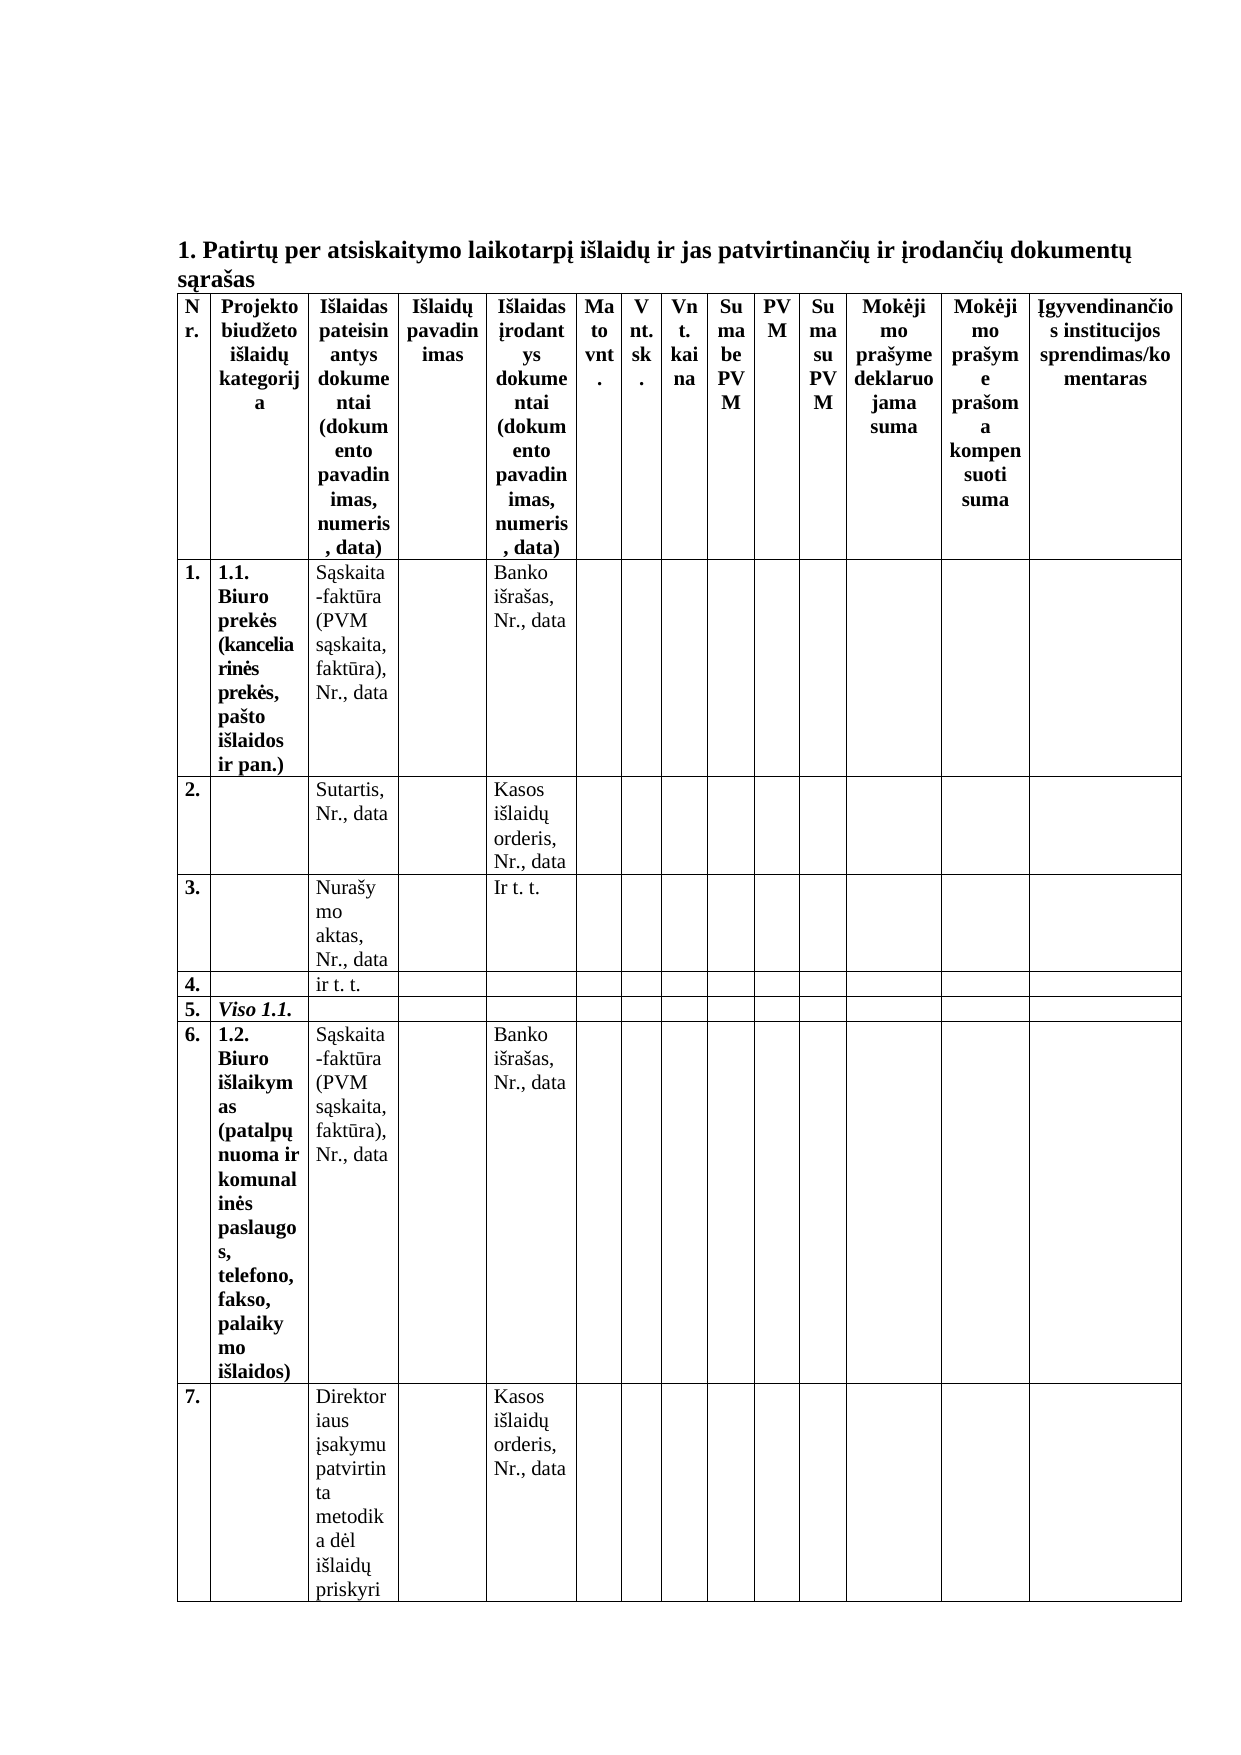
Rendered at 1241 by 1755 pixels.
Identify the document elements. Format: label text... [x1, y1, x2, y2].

table_cell [399, 1022, 486, 1383]
table_cell [211, 972, 308, 996]
table_cell [622, 1384, 661, 1601]
table_header Suma su PVM [800, 294, 846, 559]
table_cell [577, 972, 621, 996]
table_cell Kasos išlaidų orderis, Nr., data [487, 1384, 576, 1601]
table_cell [662, 1384, 707, 1601]
table_cell [577, 560, 621, 776]
table_cell [847, 997, 941, 1021]
table_cell [942, 997, 1029, 1021]
table_cell [211, 777, 308, 873]
table_cell 4. [178, 972, 210, 996]
table_cell 1.1. Biuro prekės (kanceliarinės prekės, pašto išlaidos ir pan.) [211, 560, 308, 776]
table_cell [309, 997, 398, 1021]
table_header Suma be PVM [708, 294, 754, 559]
table_cell [577, 875, 621, 971]
table_cell 2. [178, 777, 210, 873]
table_cell [662, 972, 707, 996]
table_cell [708, 1022, 754, 1383]
table_header Vnt. sk. [622, 294, 661, 559]
table_cell [755, 972, 799, 996]
table_cell [755, 777, 799, 873]
table_cell [847, 560, 941, 776]
table_cell Banko išrašas, Nr., data [487, 1022, 576, 1383]
table_header Išlaidas įrodantys dokumentai (dokumento pavadinimas, numeris, data) [487, 294, 576, 559]
table_cell [942, 1022, 1029, 1383]
table_cell [708, 560, 754, 776]
table_cell Direktoriaus įsakymu patvirtinta metodika dėl išlaidų priskyri [309, 1384, 398, 1601]
table_cell [755, 1022, 799, 1383]
table_cell [622, 875, 661, 971]
table_cell [800, 560, 846, 776]
table_cell 5. [178, 997, 210, 1021]
table_cell [622, 777, 661, 873]
table_cell [399, 997, 486, 1021]
table_cell Ir t. t. [487, 875, 576, 971]
table_cell [708, 875, 754, 971]
table_cell [399, 560, 486, 776]
table_cell [662, 875, 707, 971]
table_cell [577, 1384, 621, 1601]
table_cell [662, 1022, 707, 1383]
table_cell [708, 997, 754, 1021]
table_cell [1030, 777, 1181, 873]
table_cell [1030, 560, 1181, 776]
table_cell [399, 972, 486, 996]
table_cell Sąskaita-faktūra (PVM sąskaita, faktūra), Nr., data [309, 1022, 398, 1383]
table_cell [1030, 875, 1181, 971]
table_cell [847, 875, 941, 971]
table_cell [942, 560, 1029, 776]
table_header Mokėjimo prašyme prašoma kompensuoti suma [942, 294, 1029, 559]
table_cell ir t. t. [309, 972, 398, 996]
table_cell [622, 972, 661, 996]
table_cell [847, 972, 941, 996]
table_cell [800, 1384, 846, 1601]
table_cell [1030, 972, 1181, 996]
table_cell [622, 560, 661, 776]
table_header Mato vnt. [577, 294, 621, 559]
table_cell [755, 997, 799, 1021]
table_cell [755, 875, 799, 971]
table_cell [622, 1022, 661, 1383]
table_cell [755, 560, 799, 776]
table_cell [708, 1384, 754, 1601]
table_cell [800, 777, 846, 873]
table_cell [942, 972, 1029, 996]
table_cell [755, 1384, 799, 1601]
table_cell 1.2. Biuro išlaikymas (patalpų nuoma ir komunalinės paslaugos, telefono, fakso, palaikymo išlaidos) [211, 1022, 308, 1383]
table_cell [800, 972, 846, 996]
table_cell [399, 875, 486, 971]
table_cell [942, 875, 1029, 971]
table_cell [847, 777, 941, 873]
table_cell [800, 875, 846, 971]
table_header Mokėjimo prašyme deklaruojama suma [847, 294, 941, 559]
table_header Vnt. kaina [662, 294, 707, 559]
table_header PVM [755, 294, 799, 559]
table_cell Sąskaita-faktūra (PVM sąskaita, faktūra), Nr., data [309, 560, 398, 776]
table_cell [800, 1022, 846, 1383]
table_header Išlaidų pavadinimas [399, 294, 486, 559]
table_cell [211, 1384, 308, 1601]
table_cell [708, 777, 754, 873]
text 1. Patirtų per atsiskaitymo laikotarpį išlaidų ir jas patvirtinančių ir įrodančių dokumentų sąrašas [177, 235, 1181, 293]
table_cell Nurašymo aktas, Nr., data [309, 875, 398, 971]
table_cell Banko išrašas, Nr., data [487, 560, 576, 776]
table_header Išlaidas pateisinantys dokumentai (dokumento pavadinimas, numeris, data) [309, 294, 398, 559]
table_cell 1. [178, 560, 210, 776]
table_cell [577, 1022, 621, 1383]
table_cell [577, 777, 621, 873]
table_cell [399, 1384, 486, 1601]
table_cell [847, 1384, 941, 1601]
table_cell [942, 777, 1029, 873]
table_cell [211, 875, 308, 971]
table_cell Viso 1.1. [211, 997, 308, 1021]
table_cell [662, 560, 707, 776]
table_cell [662, 997, 707, 1021]
table_cell [800, 997, 846, 1021]
table_cell [662, 777, 707, 873]
table_cell [487, 972, 576, 996]
table_cell [708, 972, 754, 996]
table_cell [1030, 997, 1181, 1021]
table_cell [1030, 1022, 1181, 1383]
table_header Nr. [178, 294, 210, 559]
table_cell 7. [178, 1384, 210, 1601]
table_cell [847, 1022, 941, 1383]
table_cell [622, 997, 661, 1021]
table_cell [942, 1384, 1029, 1601]
table_cell [399, 777, 486, 873]
table_cell Kasos išlaidų orderis, Nr., data [487, 777, 576, 873]
table_cell [1030, 1384, 1181, 1601]
table_cell [577, 997, 621, 1021]
table_header Projekto biudžeto išlaidų kategorija [211, 294, 308, 559]
table_cell 6. [178, 1022, 210, 1383]
table_cell 3. [178, 875, 210, 971]
table_cell Sutartis, Nr., data [309, 777, 398, 873]
table_header Įgyvendinančios institucijos sprendimas/komentaras [1030, 294, 1181, 559]
table_cell [487, 997, 576, 1021]
